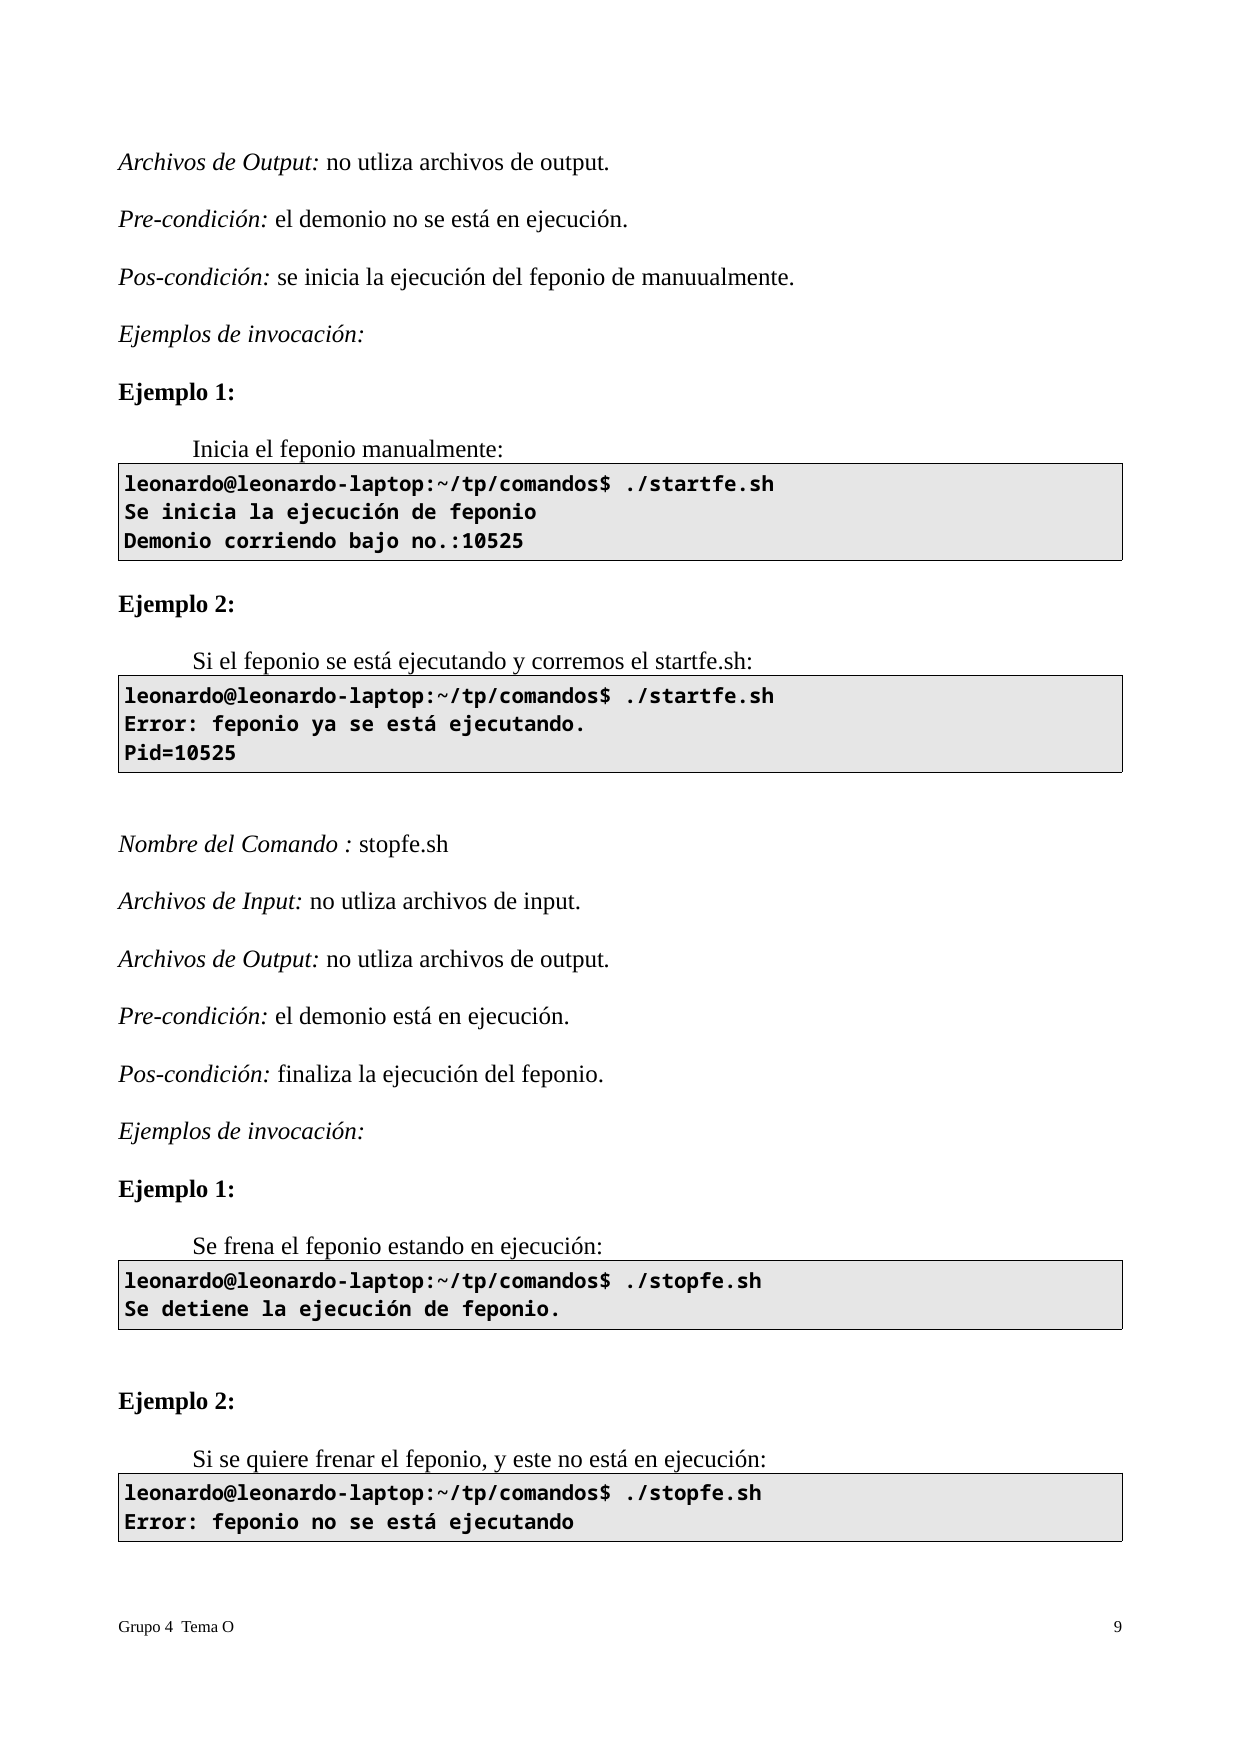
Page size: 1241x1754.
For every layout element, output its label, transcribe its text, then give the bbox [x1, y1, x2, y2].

text Si el feponio se está ejecutando y corremos el startfe.sh: [118, 646, 1122, 675]
text Se frena el feponio estando en ejecución: [118, 1231, 1122, 1260]
text Ejemplo 1: [118, 377, 1122, 406]
table_header leonardo@leonardo-laptop:~/tp/comandos$ ./stopfe.sh Se detiene la ejecución de feponio. [119, 1261, 1122, 1329]
table_header leonardo@leonardo-laptop:~/tp/comandos$ ./startfe.sh Error: feponio ya se está ejecutando. Pid=10525 [119, 676, 1122, 772]
text Ejemplo 2: [118, 1386, 1122, 1415]
text Inicia el feponio manualmente: [118, 434, 1122, 463]
text Archivos de Output: no utliza archivos de output. [118, 147, 1122, 176]
text Pos-condición: se inicia la ejecución del feponio de manuualmente. [118, 262, 1122, 291]
text Ejemplos de invocación: [118, 1116, 1122, 1145]
text Archivos de Output: no utliza archivos de output. [118, 944, 1122, 973]
text Pos-condición: finaliza la ejecución del feponio. [118, 1059, 1122, 1088]
table_header leonardo@leonardo-laptop:~/tp/comandos$ ./stopfe.sh Error: feponio no se está ejecutando [119, 1474, 1122, 1541]
table_header leonardo@leonardo-laptop:~/tp/comandos$ ./startfe.sh Se inicia la ejecución de feponio Demonio corriendo bajo no.:10525 [119, 464, 1122, 560]
text Ejemplo 2: [118, 589, 1122, 618]
text Archivos de Input: no utliza archivos de input. [118, 886, 1122, 915]
text Ejemplos de invocación: [118, 319, 1122, 348]
text Pre-condición: el demonio está en ejecución. [118, 1001, 1122, 1030]
text Ejemplo 1: [118, 1174, 1122, 1203]
text Si se quiere frenar el feponio, y este no está en ejecución: [118, 1444, 1122, 1472]
text Pre-condición: el demonio no se está en ejecución. [118, 204, 1122, 233]
text Nombre del Comando : stopfe.sh [118, 829, 1122, 858]
